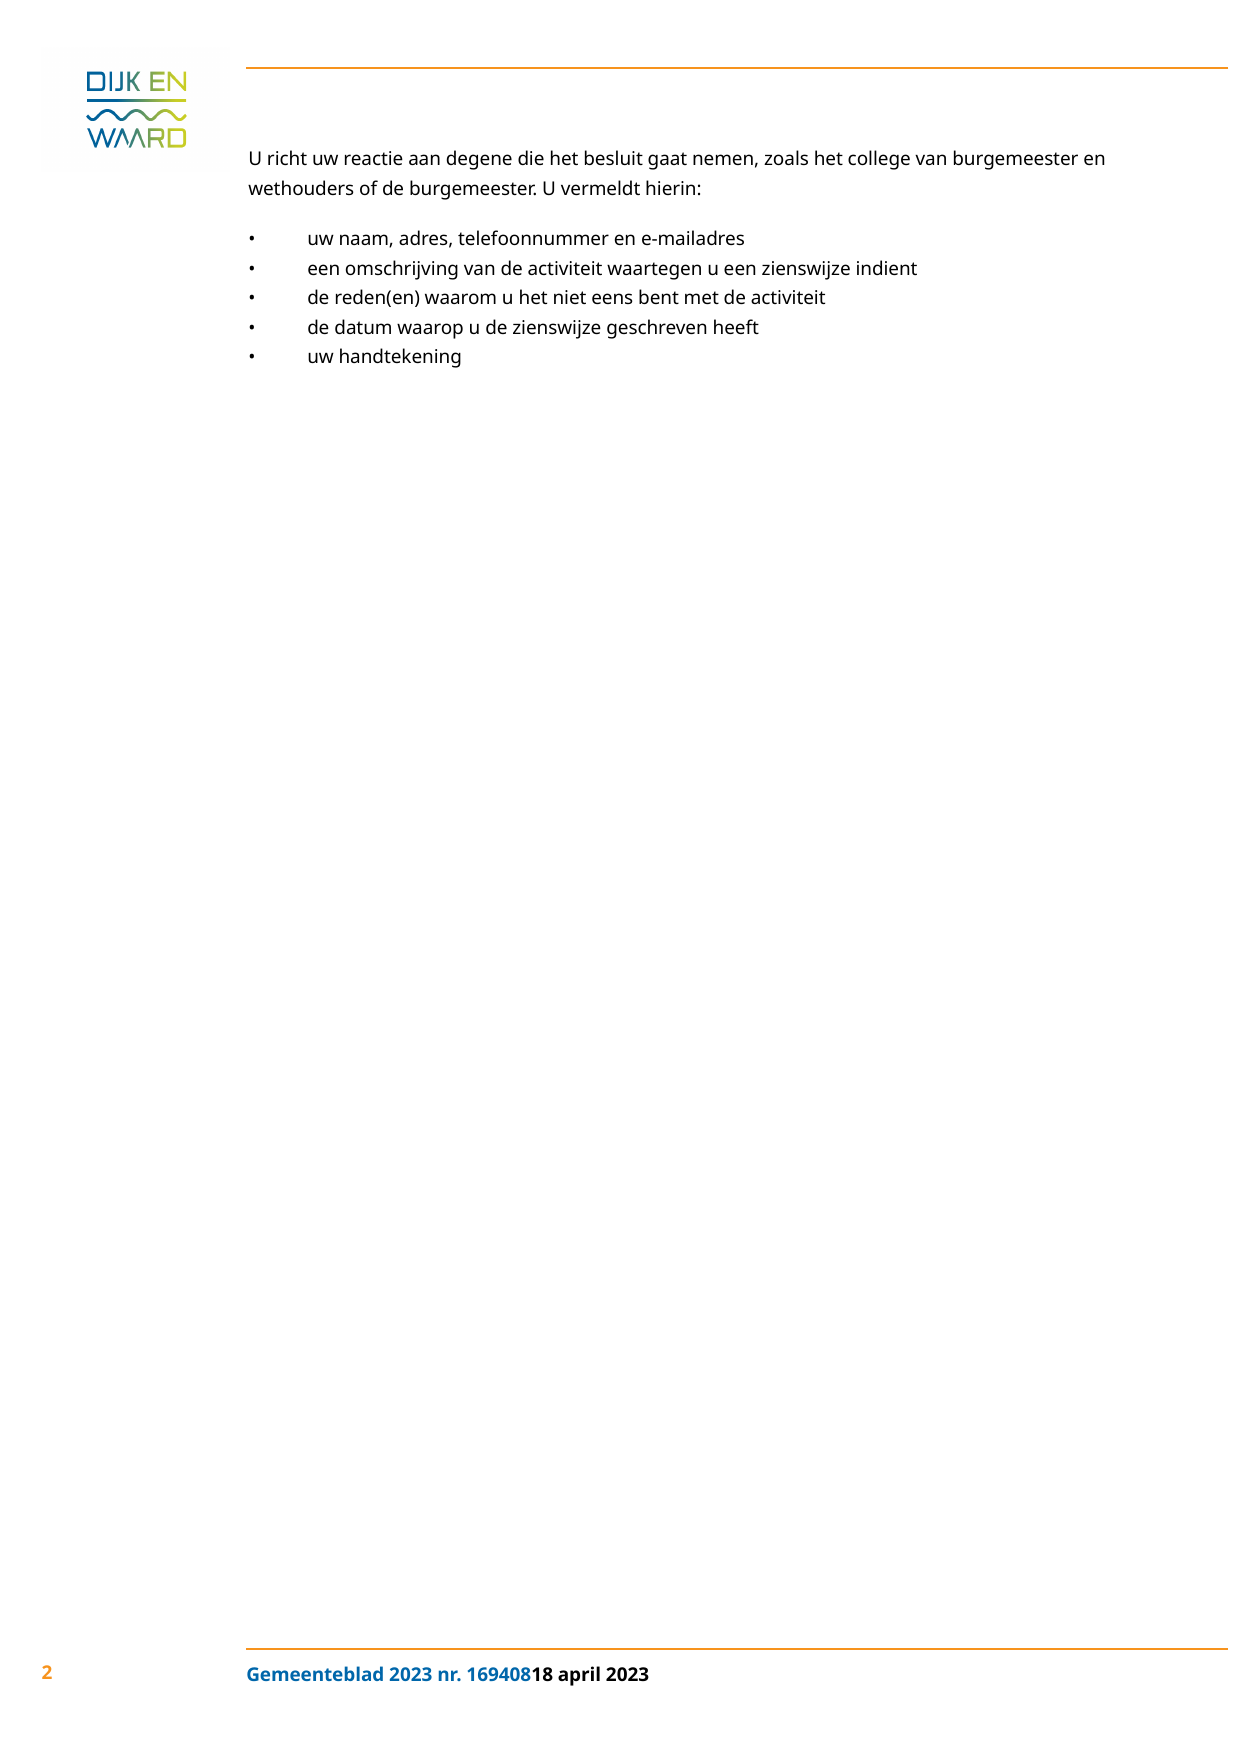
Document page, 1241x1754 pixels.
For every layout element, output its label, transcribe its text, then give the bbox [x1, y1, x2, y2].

list de datum waarop u de zienswijze geschreven heeft [248, 314, 1152, 340]
picture [41, 47, 231, 172]
list de reden(en) waarom u het niet eens bent met de activiteit [248, 284, 1152, 310]
list uw naam, adres, telefoonnummer en e-mailadres [248, 225, 1152, 251]
list een omschrijving van de activiteit waartegen u een zienswijze indient [248, 255, 1152, 281]
list uw handtekening [248, 343, 1152, 369]
text U richt uw reactie aan degene die het besluit gaat nemen, zoals het college van burgemeester en wethouders of de burgemeester. U vermeldt hierin: [248, 145, 1152, 201]
text ﻿ [248, 474, 1152, 503]
